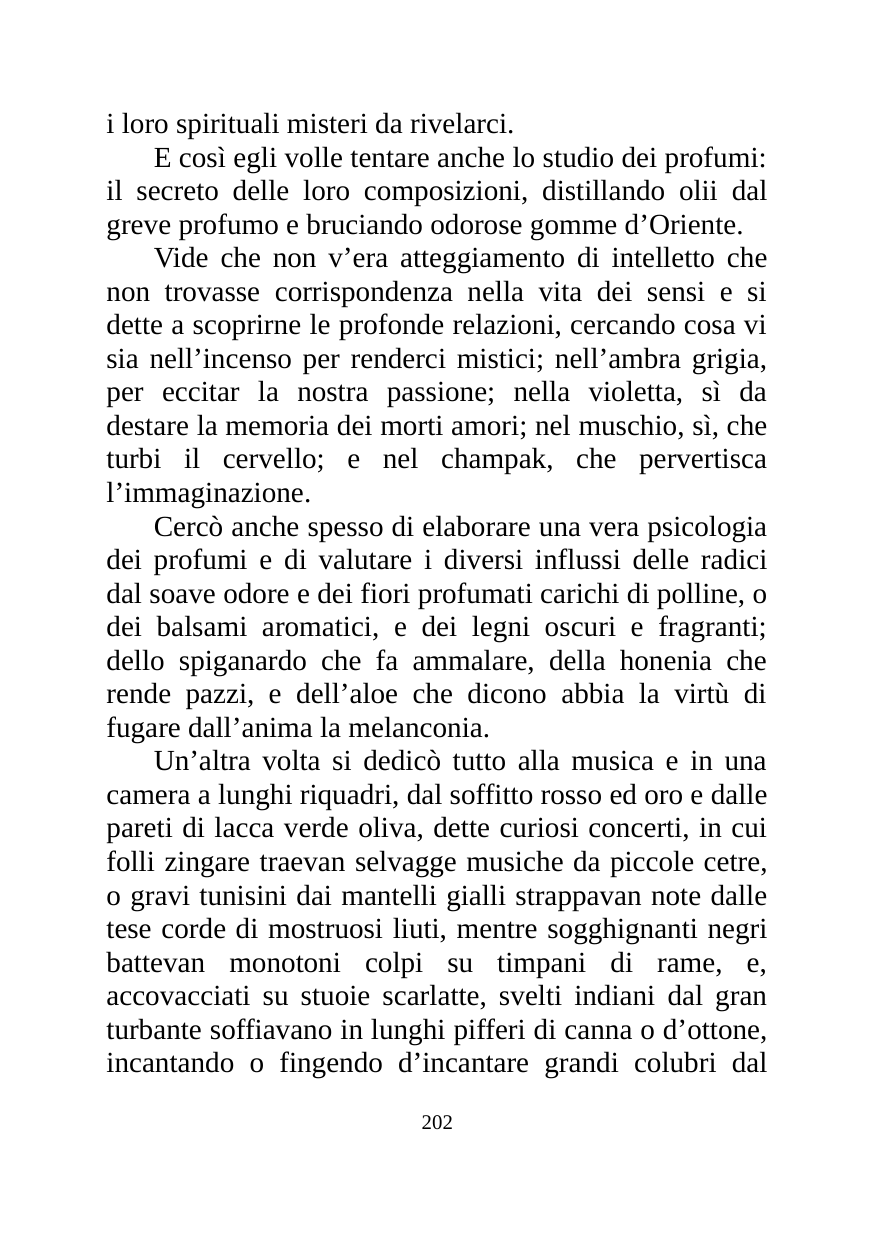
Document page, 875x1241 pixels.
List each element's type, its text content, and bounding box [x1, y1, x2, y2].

text Vide che non v’era atteggiamento di intelletto che non trovasse corrispondenza nella vita dei sensi e si dette a scoprirne le profonde relazioni, cercando cosa vi sia nell’incenso per renderci mistici; nell’ambra grigia, per eccitar la nostra passione; nella violetta, sì da destare la memoria dei morti amori; nel muschio, sì, che turbi il cervello; e nel champak, che pervertisca l’immaginazione. [106, 240, 768, 509]
text Un’altra volta si dedicò tutto alla musica e in una camera a lunghi riquadri, dal soffitto rosso ed oro e dalle pareti di lacca verde oliva, dette curiosi concerti, in cui folli zingare traevan selvagge musiche da piccole cetre, o gravi tunisini dai mantelli gialli strappavan note dalle tese corde di mostruosi liuti, mentre sogghignanti negri battevan monotoni colpi su timpani di rame, e, accovacciati su stuoie scarlatte, svelti indiani dal gran turbante soffiavano in lunghi pifferi di canna o d’ottone, incantando o fingendo d’incantare grandi colubri dal [106, 743, 768, 1079]
text E così egli volle tentare anche lo studio dei profumi: il secreto delle loro composizioni, distillando olii dal greve profumo e bruciando odorose gomme d’Oriente. [106, 140, 768, 240]
text Cercò anche spesso di elaborare una vera psicologia dei profumi e di valutare i diversi influssi delle radici dal soave odore e dei fiori profumati carichi di polline, o dei balsami aromatici, e dei legni oscuri e fragranti; dello spiganardo che fa ammalare, della honenia che rende pazzi, e dell’aloe che dicono abbia la virtù di fugare dall’anima la melanconia. [106, 509, 768, 743]
text i loro spirituali misteri da rivelarci. [106, 106, 768, 140]
